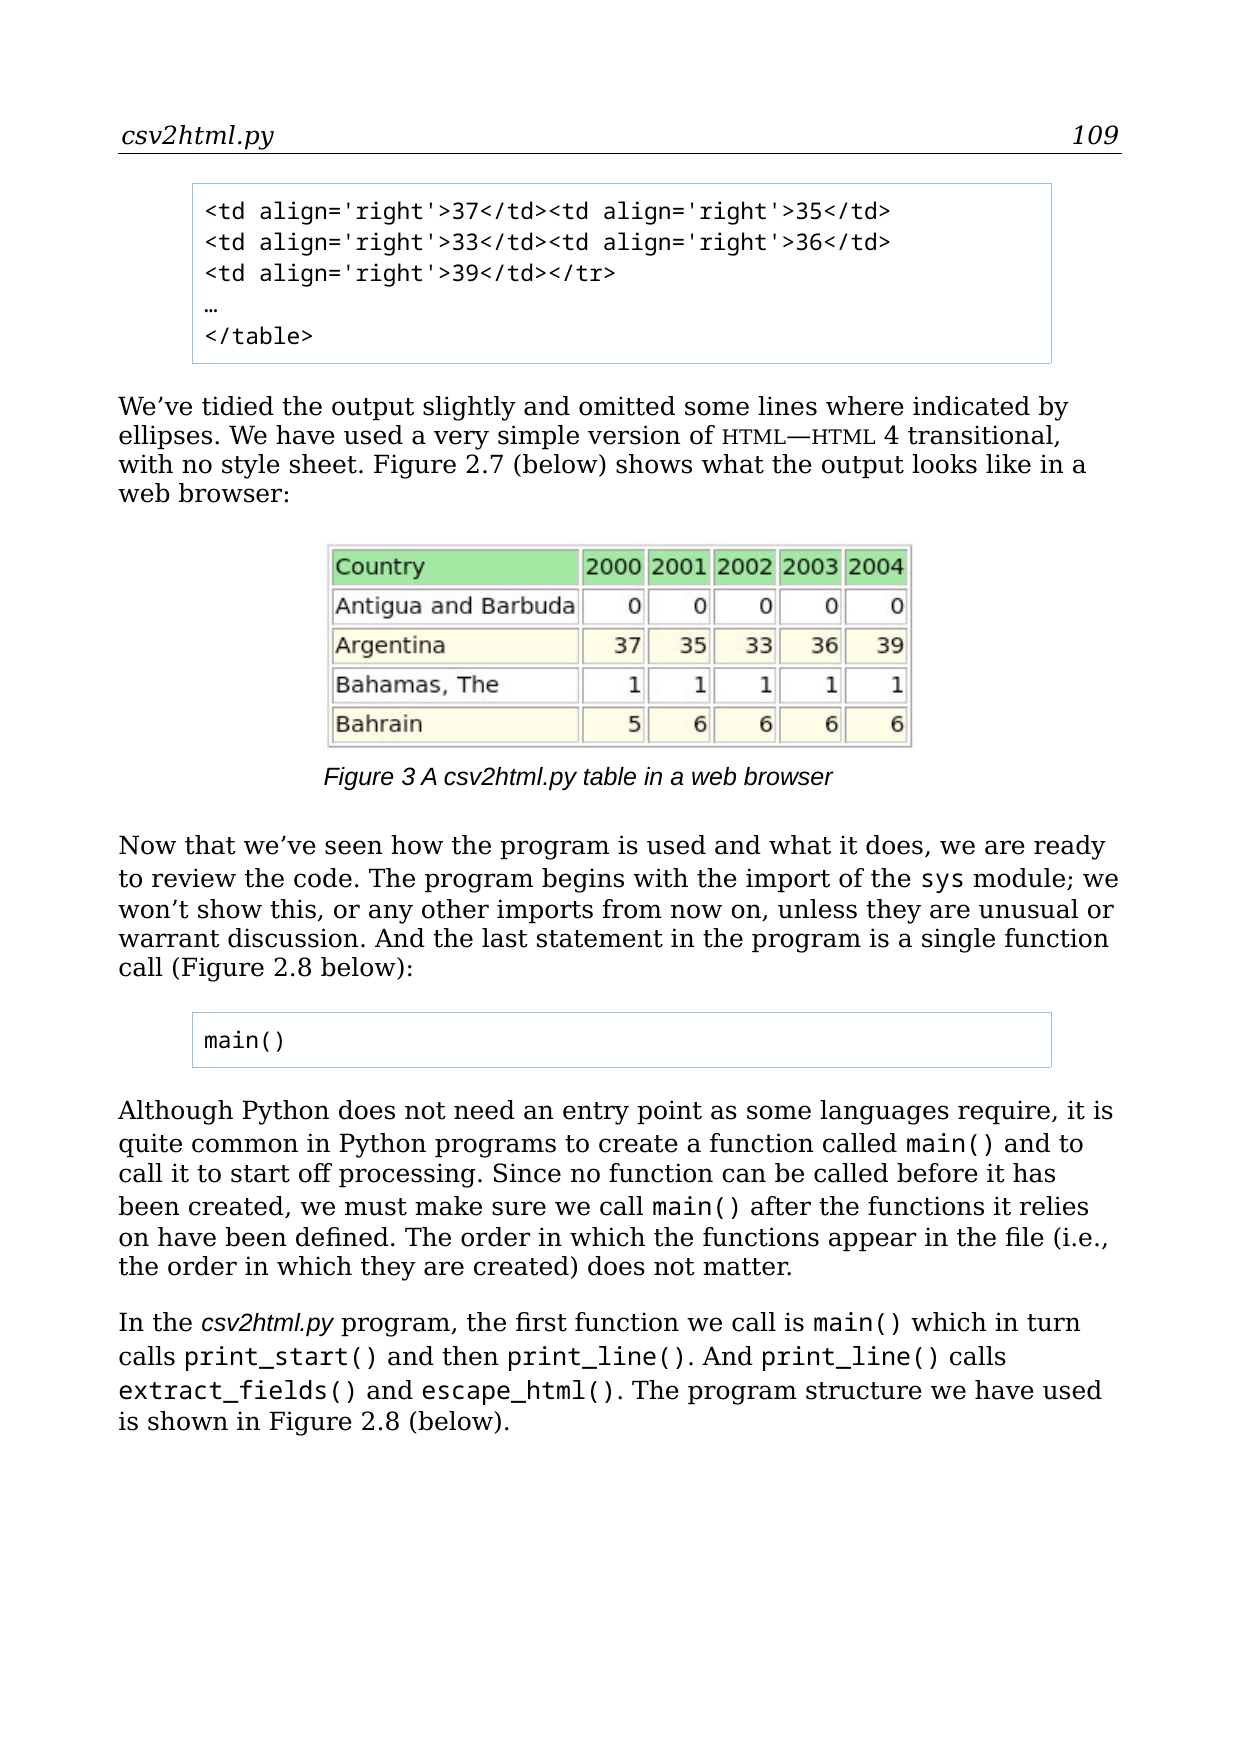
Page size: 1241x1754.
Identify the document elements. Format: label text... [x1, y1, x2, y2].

text In the csv2html.py program, the first function we call is main() which in turn calls print_start() and then print_line(). And print_line() calls extract_fields() and escape_html(). The program structure we have used is shown in Figure 2.8 (below). [118, 1305, 1122, 1436]
picture [323, 540, 917, 751]
text Although Python does not need an entry point as some languages require, it is quite common in Python programs to create a function called main() and to call it to start off processing. Since no function can be called before it has been created, we must make sure we call main() after the functions it relies on have been defined. The order in which the functions appear in the file (i.e., the order in which they are created) does not matter. [118, 1096, 1122, 1281]
text main() [193, 1013, 1051, 1067]
text We’ve tidied the output slightly and omitted some lines where indicated by ellipses. We have used a very simple version of html—html 4 transitional, with no style sheet. Figure 2.7 (below) shows what the output looks like in a web browser: [118, 392, 1122, 509]
text Now that we’ve seen how the program is used and what it does, we are ready to review the code. The program begins with the import of the sys module; we won’t show this, or any other imports from now on, unless they are unusual or warrant discussion. And the last statement in the program is a single function call (Figure 2.8 below): [118, 538, 1122, 982]
text </table> [193, 308, 1051, 363]
text <td align='right'>39</td></tr> [193, 245, 1051, 276]
text … [193, 276, 1051, 308]
text <td align='right'>37</td><td align='right'>35</td> [193, 184, 1051, 214]
text Figure 3 A csv2html.py table in a web browser [323, 751, 917, 791]
text <td align='right'>33</td><td align='right'>36</td> [193, 214, 1051, 245]
